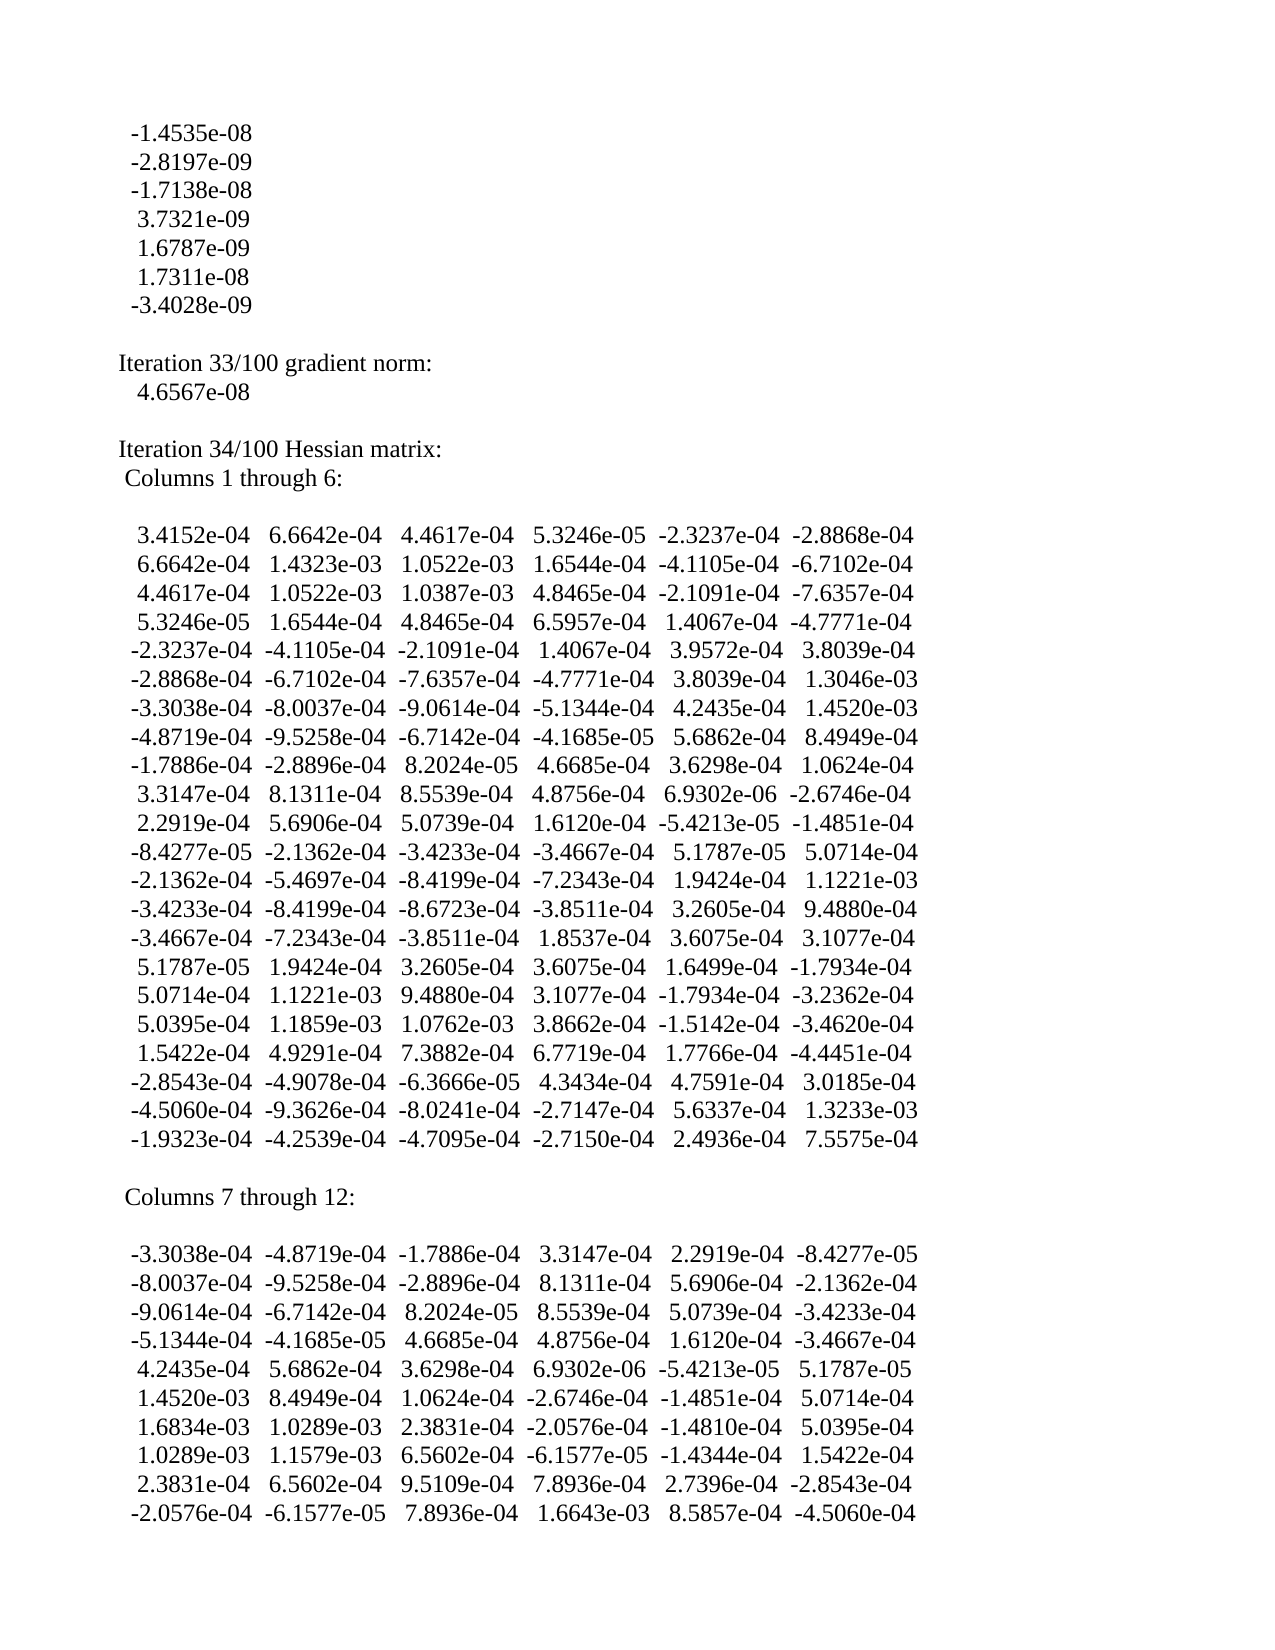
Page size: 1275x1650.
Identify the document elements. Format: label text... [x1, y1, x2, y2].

text Iteration 33/100 gradient norm: [118, 348, 1157, 377]
text -1.9323e-04 -4.2539e-04 -4.7095e-04 -2.7150e-04 2.4936e-04 7.5575e-04 [118, 1124, 1157, 1153]
text 3.3147e-04 8.1311e-04 8.5539e-04 4.8756e-04 6.9302e-06 -2.6746e-04 [118, 779, 1157, 808]
text -9.0614e-04 -6.7142e-04 8.2024e-05 8.5539e-04 5.0739e-04 -3.4233e-04 [118, 1297, 1157, 1326]
text 1.6787e-09 [118, 233, 1157, 262]
text 1.7311e-08 [118, 262, 1157, 291]
text -8.0037e-04 -9.5258e-04 -2.8896e-04 8.1311e-04 5.6906e-04 -2.1362e-04 [118, 1268, 1157, 1297]
text 6.6642e-04 1.4323e-03 1.0522e-03 1.6544e-04 -4.1105e-04 -6.7102e-04 [118, 549, 1157, 578]
text -2.3237e-04 -4.1105e-04 -2.1091e-04 1.4067e-04 3.9572e-04 3.8039e-04 [118, 636, 1157, 664]
text 1.4520e-03 8.4949e-04 1.0624e-04 -2.6746e-04 -1.4851e-04 5.0714e-04 [118, 1383, 1157, 1412]
text Columns 1 through 6: [118, 463, 1157, 492]
text -5.1344e-04 -4.1685e-05 4.6685e-04 4.8756e-04 1.6120e-04 -3.4667e-04 [118, 1326, 1157, 1354]
text 1.0289e-03 1.1579e-03 6.5602e-04 -6.1577e-05 -1.4344e-04 1.5422e-04 [118, 1441, 1157, 1469]
text -1.7886e-04 -2.8896e-04 8.2024e-05 4.6685e-04 3.6298e-04 1.0624e-04 [118, 751, 1157, 779]
text -2.8197e-09 [118, 147, 1157, 176]
text 5.0395e-04 1.1859e-03 1.0762e-03 3.8662e-04 -1.5142e-04 -3.4620e-04 [118, 1009, 1157, 1038]
text -3.4667e-04 -7.2343e-04 -3.8511e-04 1.8537e-04 3.6075e-04 3.1077e-04 [118, 923, 1157, 952]
text -3.4028e-09 [118, 291, 1157, 319]
text -1.4535e-08 [118, 118, 1157, 147]
text -4.8719e-04 -9.5258e-04 -6.7142e-04 -4.1685e-05 5.6862e-04 8.4949e-04 [118, 722, 1157, 751]
text Iteration 34/100 Hessian matrix: [118, 434, 1157, 463]
text 2.3831e-04 6.5602e-04 9.5109e-04 7.8936e-04 2.7396e-04 -2.8543e-04 [118, 1469, 1157, 1498]
text -2.8543e-04 -4.9078e-04 -6.3666e-05 4.3434e-04 4.7591e-04 3.0185e-04 [118, 1067, 1157, 1096]
text 5.0714e-04 1.1221e-03 9.4880e-04 3.1077e-04 -1.7934e-04 -3.2362e-04 [118, 981, 1157, 1009]
text -8.4277e-05 -2.1362e-04 -3.4233e-04 -3.4667e-04 5.1787e-05 5.0714e-04 [118, 837, 1157, 866]
text Columns 7 through 12: [118, 1182, 1157, 1211]
text -1.7138e-08 [118, 176, 1157, 204]
text 4.2435e-04 5.6862e-04 3.6298e-04 6.9302e-06 -5.4213e-05 5.1787e-05 [118, 1354, 1157, 1383]
text -4.5060e-04 -9.3626e-04 -8.0241e-04 -2.7147e-04 5.6337e-04 1.3233e-03 [118, 1096, 1157, 1124]
text 5.1787e-05 1.9424e-04 3.2605e-04 3.6075e-04 1.6499e-04 -1.7934e-04 [118, 952, 1157, 981]
text -3.4233e-04 -8.4199e-04 -8.6723e-04 -3.8511e-04 3.2605e-04 9.4880e-04 [118, 894, 1157, 923]
text 1.6834e-03 1.0289e-03 2.3831e-04 -2.0576e-04 -1.4810e-04 5.0395e-04 [118, 1412, 1157, 1441]
text 5.3246e-05 1.6544e-04 4.8465e-04 6.5957e-04 1.4067e-04 -4.7771e-04 [118, 607, 1157, 636]
text 3.7321e-09 [118, 204, 1157, 233]
text 4.6567e-08 [118, 377, 1157, 406]
text -3.3038e-04 -8.0037e-04 -9.0614e-04 -5.1344e-04 4.2435e-04 1.4520e-03 [118, 693, 1157, 722]
text 1.5422e-04 4.9291e-04 7.3882e-04 6.7719e-04 1.7766e-04 -4.4451e-04 [118, 1038, 1157, 1067]
text -2.1362e-04 -5.4697e-04 -8.4199e-04 -7.2343e-04 1.9424e-04 1.1221e-03 [118, 866, 1157, 894]
text -3.3038e-04 -4.8719e-04 -1.7886e-04 3.3147e-04 2.2919e-04 -8.4277e-05 [118, 1239, 1157, 1268]
text -2.0576e-04 -6.1577e-05 7.8936e-04 1.6643e-03 8.5857e-04 -4.5060e-04 [118, 1498, 1157, 1527]
text -2.8868e-04 -6.7102e-04 -7.6357e-04 -4.7771e-04 3.8039e-04 1.3046e-03 [118, 664, 1157, 693]
text 4.4617e-04 1.0522e-03 1.0387e-03 4.8465e-04 -2.1091e-04 -7.6357e-04 [118, 578, 1157, 607]
text 2.2919e-04 5.6906e-04 5.0739e-04 1.6120e-04 -5.4213e-05 -1.4851e-04 [118, 808, 1157, 837]
text 3.4152e-04 6.6642e-04 4.4617e-04 5.3246e-05 -2.3237e-04 -2.8868e-04 [118, 521, 1157, 549]
